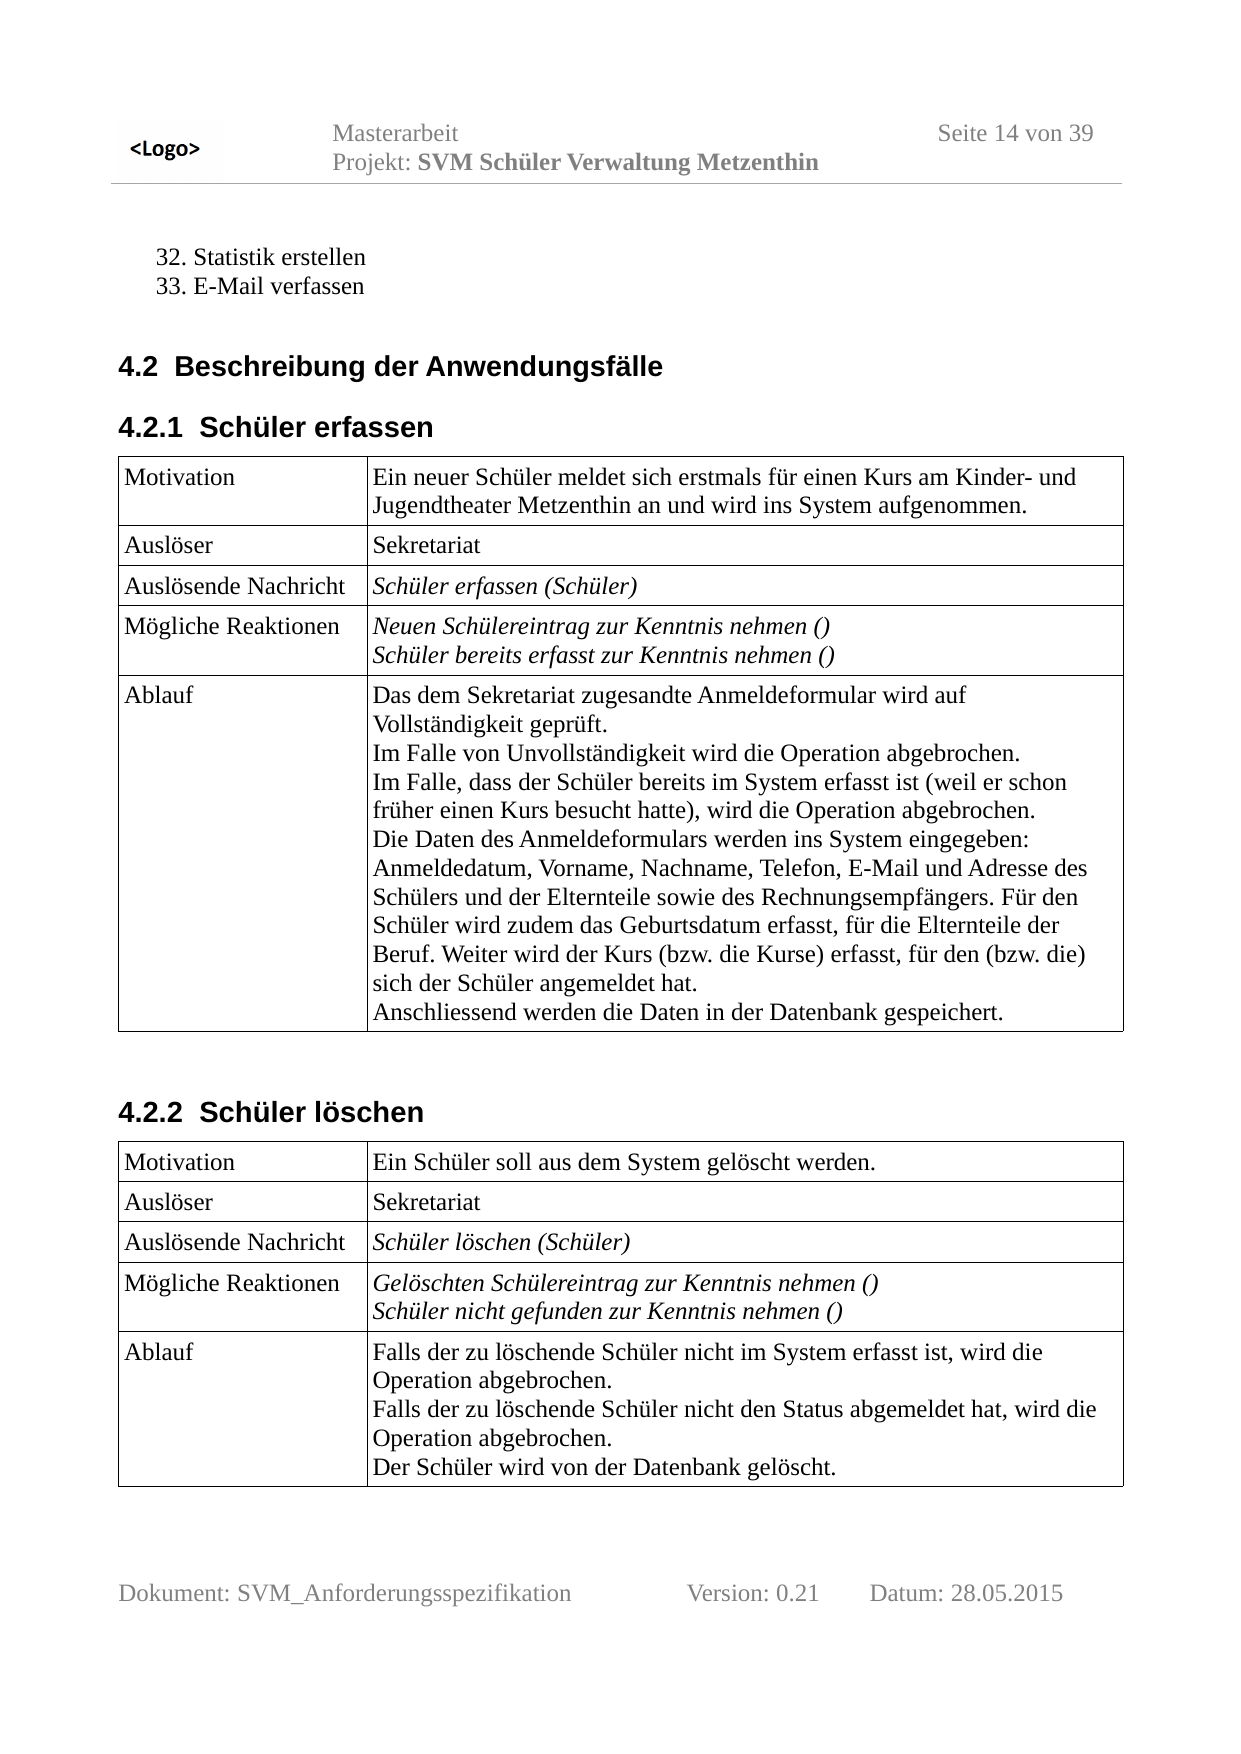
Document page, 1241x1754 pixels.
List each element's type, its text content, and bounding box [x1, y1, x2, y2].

subtitle Schüler löschen [118, 1095, 1122, 1128]
table_cell Mögliche Reaktionen [119, 1263, 367, 1331]
table_cell Auslösende Nachricht [119, 1222, 367, 1262]
table_cell Sekretariat [368, 1182, 1123, 1221]
list Statistik erstellen [156, 242, 1122, 271]
table_cell Schüler erfassen (Schüler) [368, 566, 1123, 605]
list E-Mail verfassen [156, 271, 1122, 300]
table_cell Ablauf [119, 1332, 367, 1486]
table_cell Schüler löschen (Schüler) [368, 1222, 1123, 1262]
table_cell Mögliche Reaktionen [119, 606, 367, 674]
table_header Ein Schüler soll aus dem System gelöscht werden. [368, 1142, 1123, 1181]
table_header Ein neuer Schüler meldet sich erstmals für einen Kurs am Kinder- und Jugendtheater Metzenthin an und wird ins System aufgenommen. [368, 457, 1123, 525]
table_header Motivation [119, 457, 367, 525]
table_cell Auslöser [119, 526, 367, 565]
table_header Motivation [119, 1142, 367, 1181]
table_cell Das dem Sekretariat zugesandte Anmeldeformular wird auf Vollständigkeit geprüft. Im Falle von Unvollständigkeit wird die Operation abgebrochen. Im Falle, dass der Schüler bereits im System erfasst ist (weil er schon früher einen Kurs besucht hatte), wird die Operation abgebrochen. Die Daten des Anmeldeformulars werden ins System eingegeben: Anmeldedatum, Vorname, Nachname, Telefon, E-Mail und Adresse des Schülers und der Elternteile sowie des Rechnungsempfängers. Für den Schüler wird zudem das Geburtsdatum erfasst, für die Elternteile der Beruf. Weiter wird der Kurs (bzw. die Kurse) erfasst, für den (bzw. die) sich der Schüler angemeldet hat. Anschliessend werden die Daten in der Datenbank gespeichert. [368, 676, 1123, 1031]
table_cell Auslöser [119, 1182, 367, 1221]
subtitle Schüler erfassen [118, 410, 1122, 443]
table_cell Sekretariat [368, 526, 1123, 565]
table_cell Gelöschten Schülereintrag zur Kenntnis nehmen () Schüler nicht gefunden zur Kenntnis nehmen () [368, 1263, 1123, 1331]
picture [118, 118, 224, 183]
table_cell Neuen Schülereintrag zur Kenntnis nehmen () Schüler bereits erfasst zur Kenntnis nehmen () [368, 606, 1123, 674]
table_cell Falls der zu löschende Schüler nicht im System erfasst ist, wird die Operation abgebrochen. Falls der zu löschende Schüler nicht den Status abgemeldet hat, wird die Operation abgebrochen. Der Schüler wird von der Datenbank gelöscht. [368, 1332, 1123, 1486]
table_cell Ablauf [119, 676, 367, 1031]
subtitle Beschreibung der Anwendungsfälle [118, 349, 1122, 383]
table_cell Auslösende Nachricht [119, 566, 367, 605]
